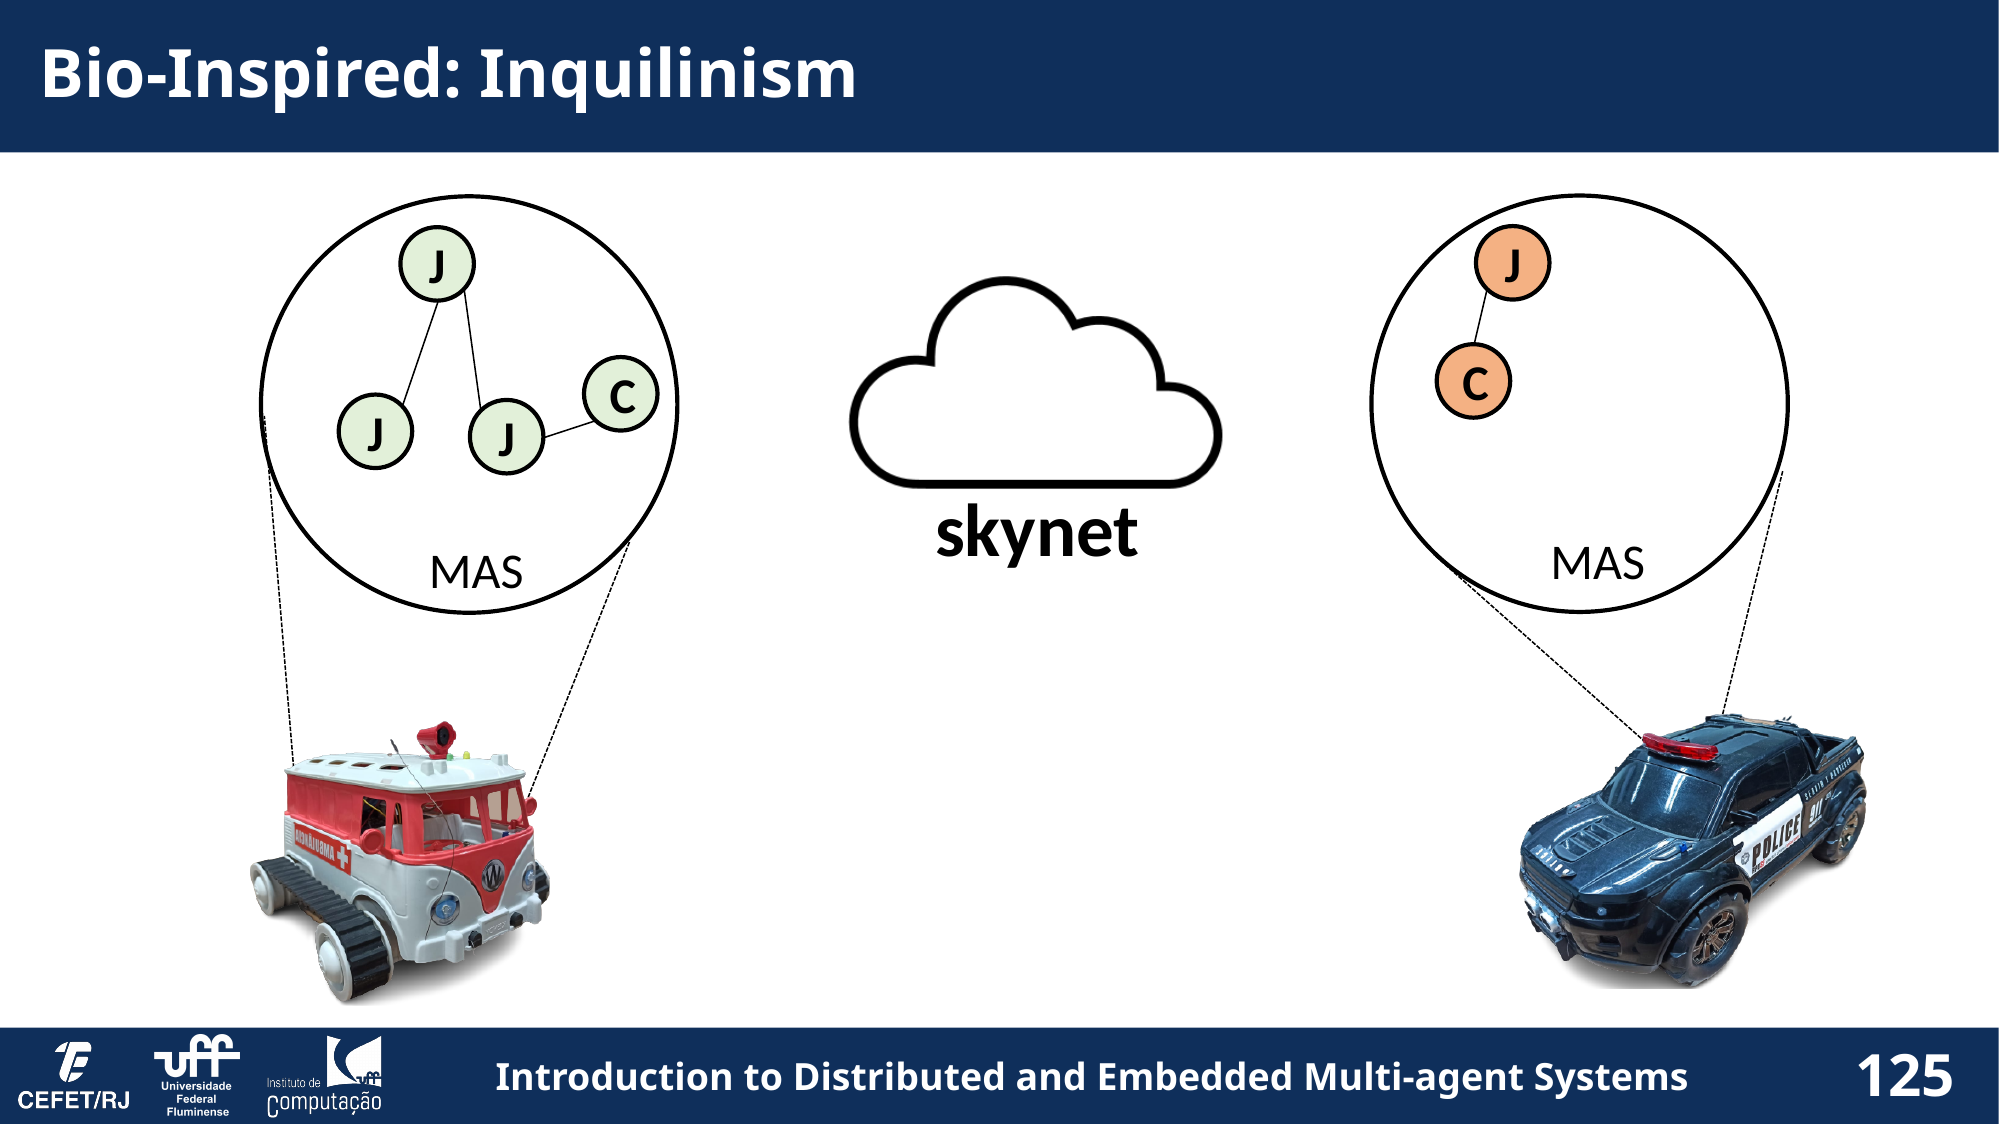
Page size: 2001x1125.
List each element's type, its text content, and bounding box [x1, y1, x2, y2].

text_box [420, 607, 518, 613]
text_box [1371, 195, 1788, 612]
picture [153, 1033, 241, 1121]
text_box Bio-Inspired: Inquilinism [25, 23, 1999, 119]
picture [245, 719, 555, 1006]
text_box C [583, 357, 658, 431]
picture [824, 170, 1249, 595]
text_box MAS [414, 531, 539, 607]
text_box J [400, 227, 474, 301]
picture [1513, 711, 1872, 989]
picture [18, 1021, 129, 1125]
text_box MAS [1535, 522, 1660, 598]
text_box [260, 196, 678, 606]
text_box C [1436, 344, 1511, 418]
picture [265, 1033, 383, 1118]
text_box J [469, 399, 544, 474]
text_box J [1475, 226, 1550, 300]
text_box J [338, 394, 413, 469]
